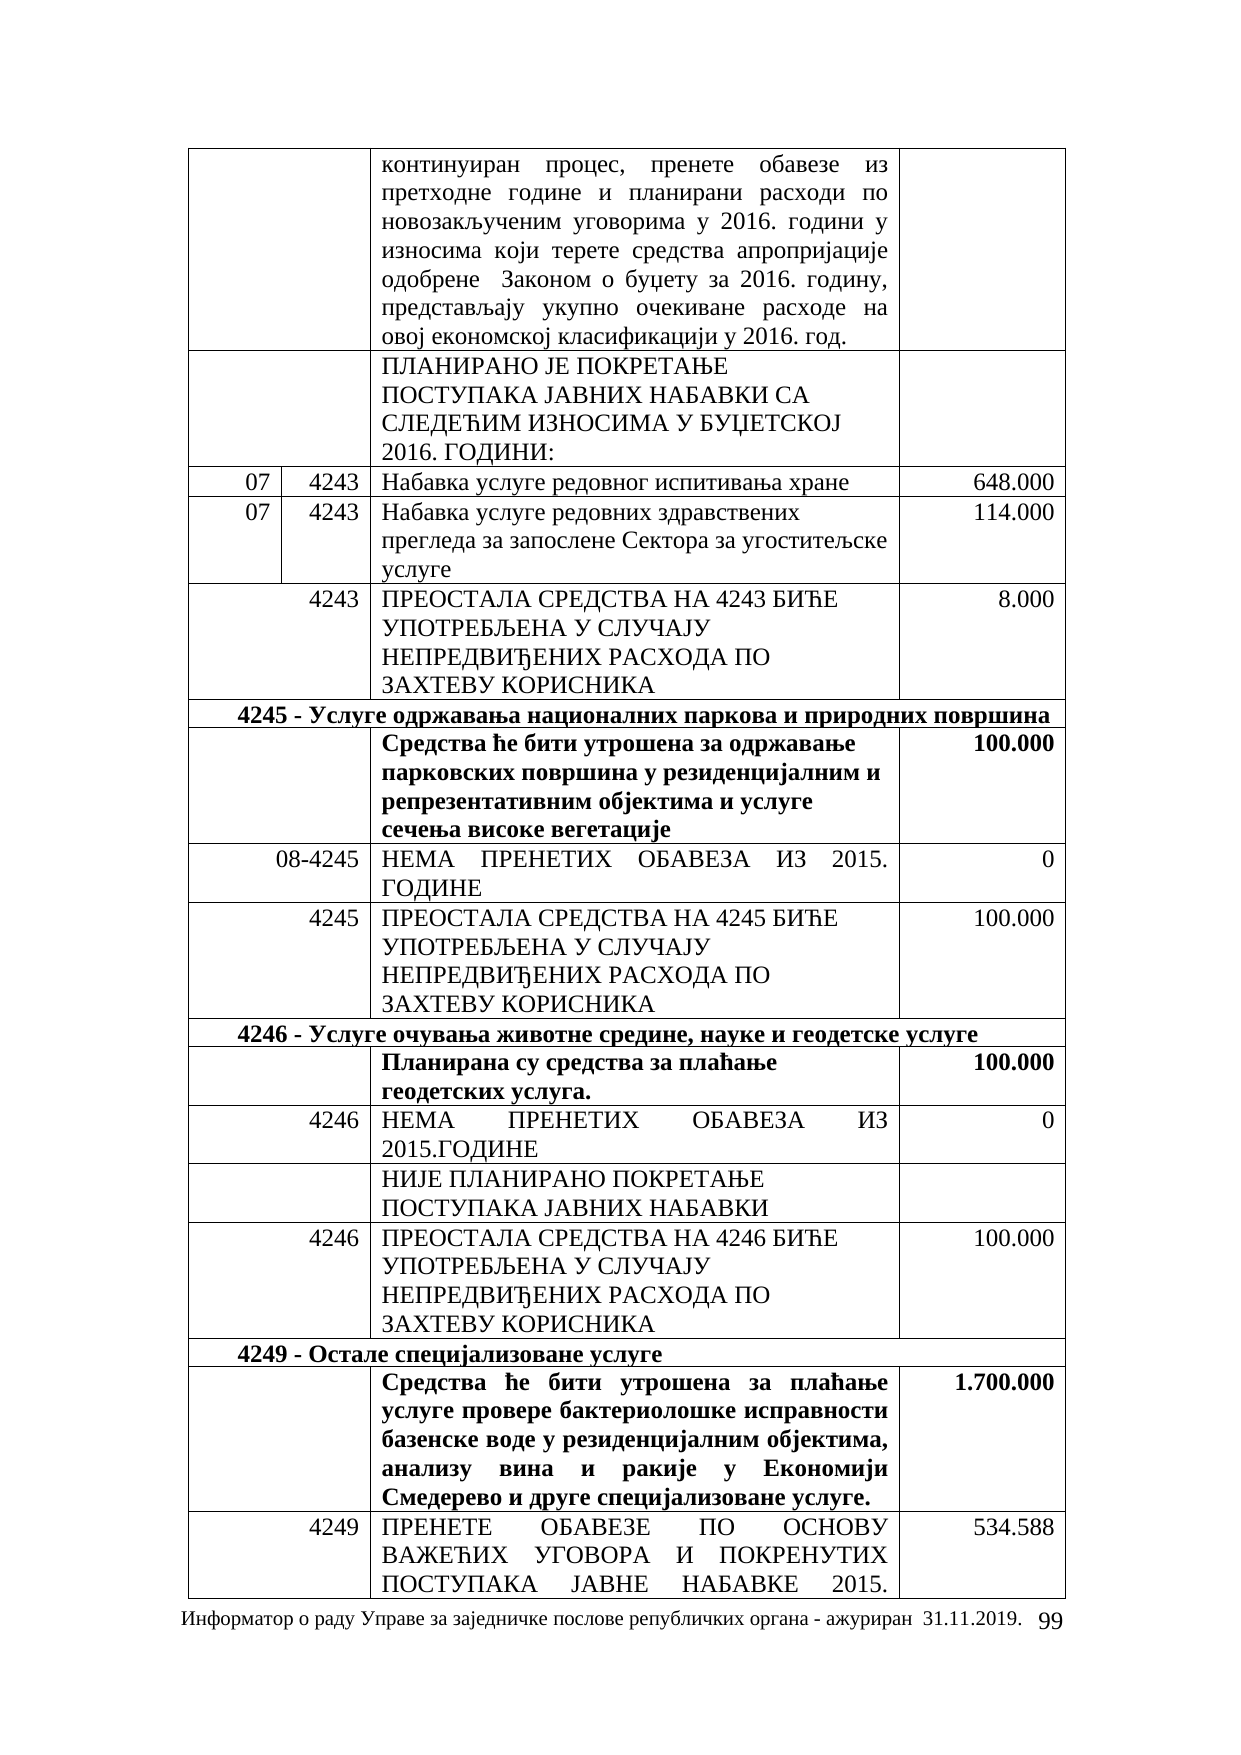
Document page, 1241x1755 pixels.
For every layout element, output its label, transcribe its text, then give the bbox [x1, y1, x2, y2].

table_cell 4246 [189, 1106, 370, 1163]
table_cell 4243 [282, 497, 370, 583]
table_cell [900, 1164, 1065, 1222]
table_cell 4249 [189, 1512, 370, 1598]
table_cell 534.588 [900, 1512, 1065, 1598]
table_cell [189, 351, 370, 466]
table_cell НЕМА ПРЕНЕТИХ ОБАВЕЗА ИЗ 2015.ГОДИНЕ [371, 1106, 899, 1163]
table_cell Набавка услуге редовних здравствених прегледа за запослене Сектора за угоститељске услуге [371, 497, 899, 583]
table_cell 8.000 [900, 584, 1065, 699]
table_cell 4243 [282, 467, 370, 496]
table_cell Планирана су средства за плаћање геодетских услуга. [371, 1047, 899, 1104]
table_cell 648.000 [900, 467, 1065, 496]
table_cell 4243 [189, 584, 370, 699]
table_cell [189, 728, 370, 843]
table_cell Набавка услуге редовног испитивања хране [371, 467, 899, 496]
table_cell ПРЕОСТАЛА СРЕДСТВА НА 4243 БИЋЕ УПОТРЕБЉЕНА У СЛУЧАЈУ НЕПРЕДВИЂЕНИХ РАСХОДА ПО ЗАХТЕВУ КОРИСНИКА [371, 584, 899, 699]
table_cell Средства ће бити утрошена за плаћање услуге провере бактериолошке исправности базенске воде у резиденцијалним објектима, анализу вина и ракије у Економији Смедерево и друге специјализоване услуге. [371, 1367, 899, 1511]
table_cell 4246 [189, 1223, 370, 1338]
table_cell континуиран процес, пренете обавезе из претходне године и планирани расходи по новозакљученим уговорима у 2016. години у износима који терете средства апропријације одобрене Законом о буџету за 2016. годину, представљају укупно очекиване расходе на овој економској класификацији у 2016. год. [371, 149, 899, 350]
table_cell ПРЕОСТАЛА СРЕДСТВА НА 4246 БИЋЕ УПОТРЕБЉЕНА У СЛУЧАЈУ НЕПРЕДВИЂЕНИХ РАСХОДА ПО ЗАХТЕВУ КОРИСНИКА [371, 1223, 899, 1338]
table_cell ПРЕОСТАЛА СРЕДСТВА НА 4245 БИЋЕ УПОТРЕБЉЕНА У СЛУЧАЈУ НЕПРЕДВИЂЕНИХ РАСХОДА ПО ЗАХТЕВУ КОРИСНИКА [371, 903, 899, 1018]
table_cell [189, 1047, 370, 1104]
table_cell НЕМА ПРЕНЕТИХ ОБАВЕЗА ИЗ 2015. ГОДИНЕ [371, 844, 899, 902]
table_cell 4245 - Услуге одржавања националних паркова и природних површина [189, 700, 1065, 727]
table_cell 4246 - Услуге очувања животне средине, науке и геодетске услуге [189, 1019, 1065, 1046]
table_cell [189, 149, 370, 350]
table_cell НИЈЕ ПЛАНИРАНО ПОКРЕТАЊЕ ПОСТУПАКА ЈАВНИХ НАБАВКИ [371, 1164, 899, 1222]
table_cell [900, 149, 1065, 350]
table_cell 08-4245 [189, 844, 370, 902]
table_cell 1.700.000 [900, 1367, 1065, 1511]
table_cell 100.000 [900, 728, 1065, 843]
table_cell 4249 - Остале специјализоване услуге [189, 1339, 1065, 1366]
table_cell [189, 1367, 370, 1511]
table_cell 100.000 [900, 1047, 1065, 1104]
table_cell Средства ће бити утрошена за одржавање парковских површина у резиденцијалним и репрезентативним објектима и услуге сечења високе вегетације [371, 728, 899, 843]
table_cell 07 [189, 497, 281, 583]
table_cell 114.000 [900, 497, 1065, 583]
table_cell 07 [189, 467, 281, 496]
table_cell 4245 [189, 903, 370, 1018]
table_cell 0 [900, 1106, 1065, 1163]
table_cell 100.000 [900, 1223, 1065, 1338]
table_cell 0 [900, 844, 1065, 902]
table_cell [189, 1164, 370, 1222]
table_cell [900, 351, 1065, 466]
table_cell ПЛАНИРАНО ЈЕ ПОКРЕТАЊЕ ПОСТУПАКА ЈАВНИХ НАБАВКИ СА СЛЕДЕЋИМ ИЗНОСИМА У БУЏЕТСКОЈ 2016. ГОДИНИ: [371, 351, 899, 466]
table_cell ПРЕНЕТЕ ОБАВЕЗЕ ПО ОСНОВУ ВАЖЕЋИХ УГОВОРА И ПОКРЕНУТИХ ПОСТУПАКА ЈАВНЕ НАБАВКЕ 2015. [371, 1512, 899, 1598]
table_cell 100.000 [900, 903, 1065, 1018]
